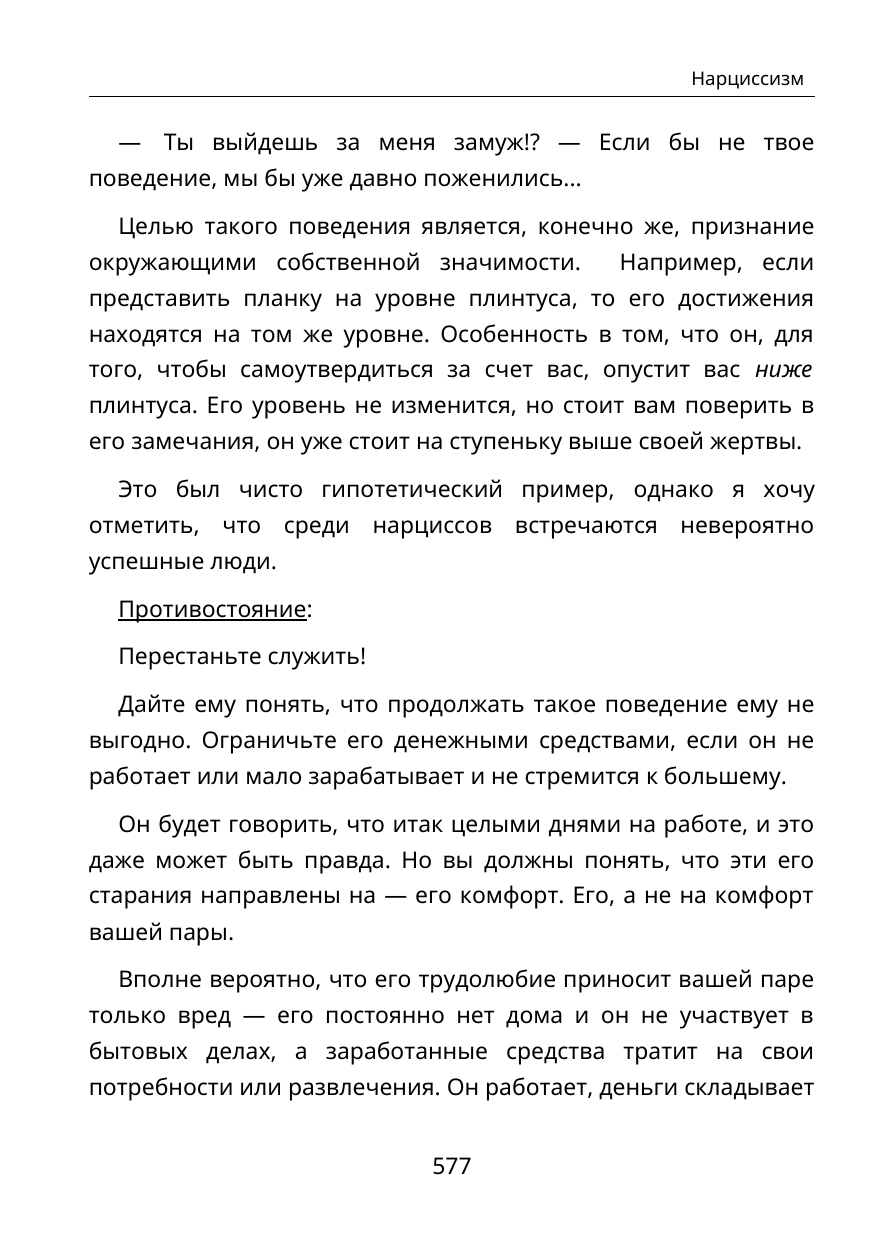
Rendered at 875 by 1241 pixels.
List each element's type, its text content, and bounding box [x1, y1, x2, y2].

text Вполне вероятно, что его трудолюбие приносит вашей паре только вред — его постоянно нет дома и он не участвует в бытовых делах, а заработанные средства тратит на свои потребности или развлечения. Он работает, деньги складывает [88, 963, 815, 1102]
list Ты выйдешь за меня замуж!? — Если бы не твое поведение, мы бы уже давно поженились... [88, 126, 815, 193]
text Перестаньте служить! [88, 640, 815, 672]
text Дайте ему понять, что продолжать такое поведение ему не выгодно. Ограничьте его денежными средствами, если он не работает или мало зарабатывает и не стремится к большему. [88, 688, 815, 791]
text Целью такого поведения является, конечно же, признание окружающими собственной значимости. Например, если представить планку на уровне плинтуса, то его достижения находятся на том же уровне. Особенность в том, что он, для того, чтобы самоутвердиться за счет вас, опустит вас ниже плинтуса. Его уровень не изменится, но стоит вам поверить в его замечания, он уже стоит на ступеньку выше своей жертвы. [88, 210, 815, 457]
text Он будет говорить, что итак целыми днями на работе, и это даже может быть правда. Но вы должны понять, что эти его старания направлены на — его комфорт. Его, а не на комфорт вашей пары. [88, 808, 815, 947]
text Противостояние: [88, 593, 815, 624]
text Это был чисто гипотетический пример, однако я хочу отметить, что среди нарциссов встречаются невероятно успешные люди. [88, 473, 815, 576]
